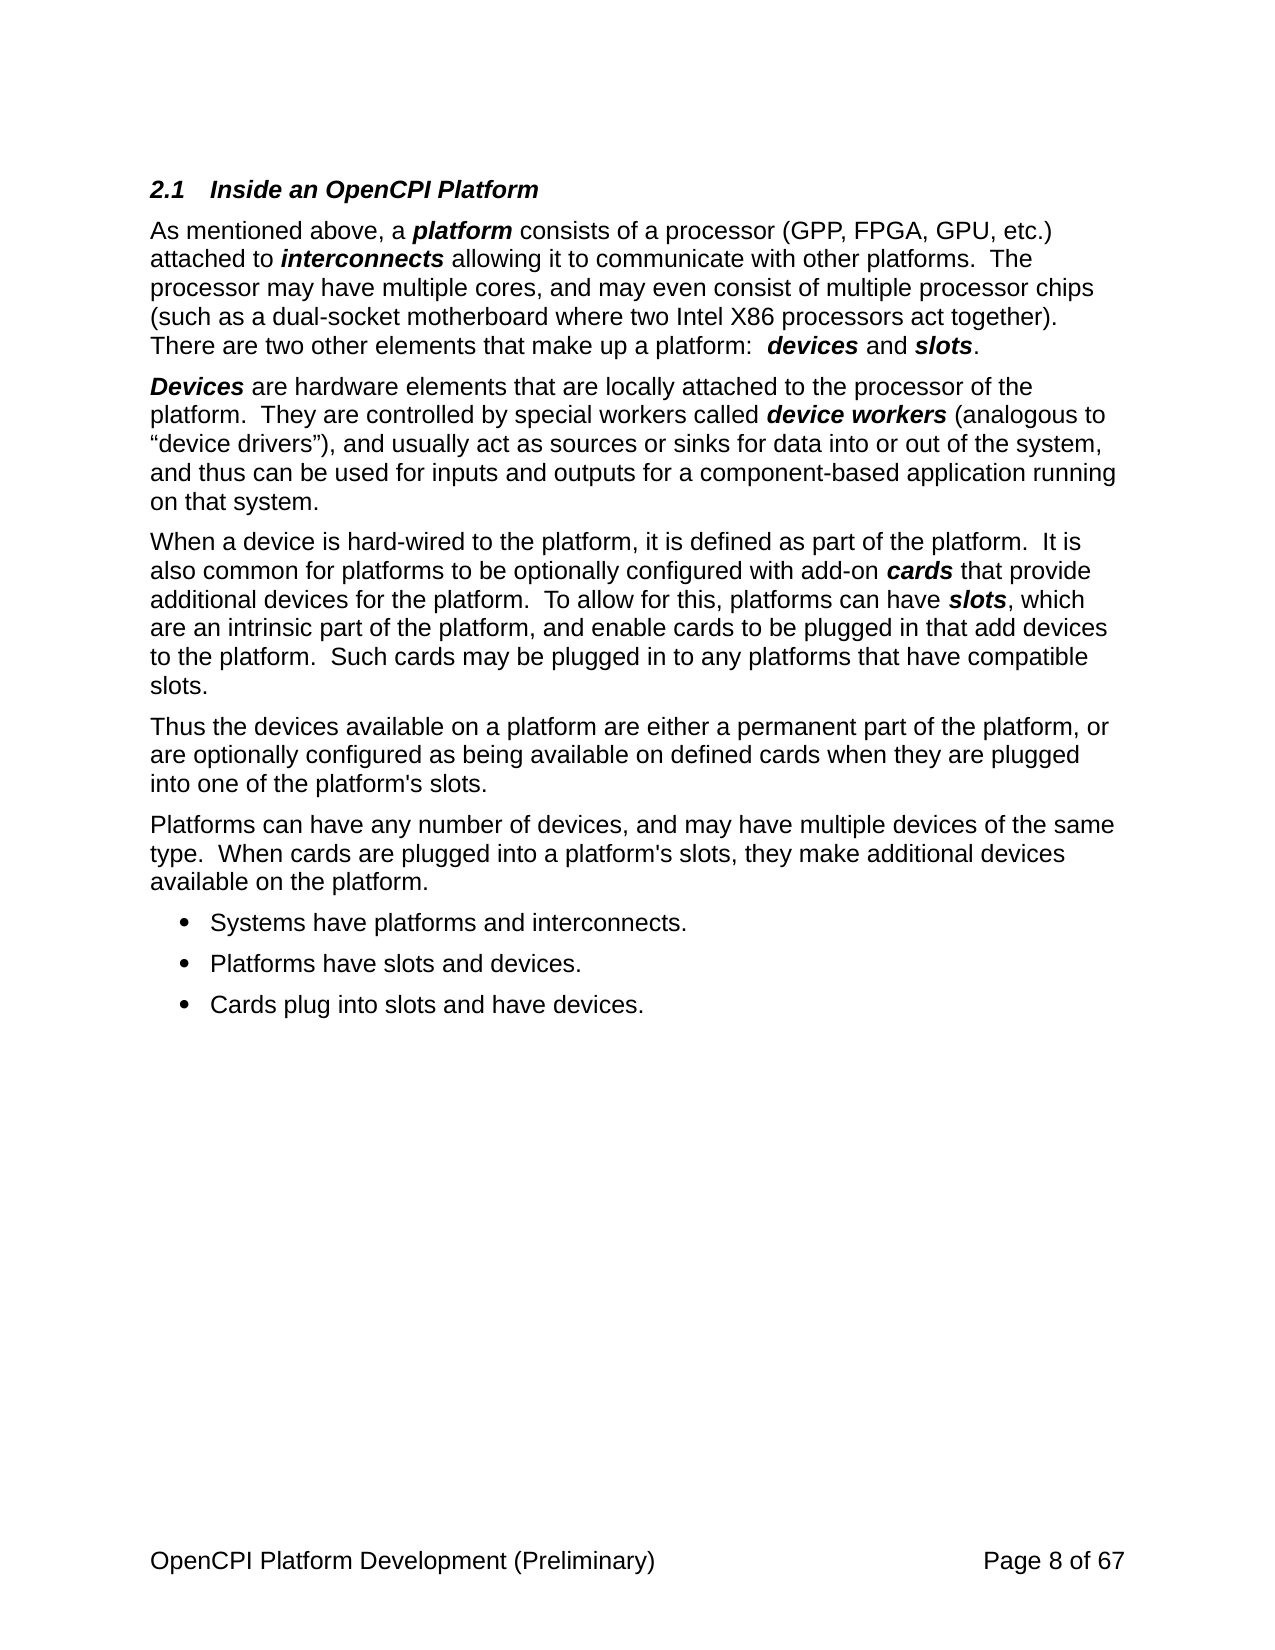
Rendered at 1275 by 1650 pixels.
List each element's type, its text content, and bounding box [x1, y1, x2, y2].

text Devices are hardware elements that are locally attached to the processor of the platform. They are controlled by special workers called device workers (analogous to “device drivers”), and usually act as sources or sinks for data into or out of the system, and thus can be used for inputs and outputs for a component-based application running on that system. [150, 371, 1125, 515]
text When a device is hard-wired to the platform, it is defined as part of the platform. It is also common for platforms to be optionally configured with add-on cards that provide additional devices for the platform. To allow for this, platforms can have slots, which are an intrinsic part of the platform, and enable cards to be plugged in that add devices to the platform. Such cards may be plugged in to any platforms that have compatible slots. [150, 527, 1125, 700]
list Platforms have slots and devices. [180, 949, 1125, 978]
text As mentioned above, a platform consists of a processor (GPP, FPGA, GPU, etc.) attached to interconnects allowing it to communicate with other platforms. The processor may have multiple cores, and may even consist of multiple processor chips (such as a dual-socket motherboard where two Intel X86 processors act together). There are two other elements that make up a platform: devices and slots. [150, 216, 1125, 359]
list Systems have platforms and interconnects. [180, 908, 1125, 937]
text Thus the devices available on a platform are either a permanent part of the platform, or are optionally configured as being available on defined cards when they are plugged into one of the platform's slots. [150, 712, 1125, 798]
text Platforms can have any number of devices, and may have multiple devices of the same type. When cards are plugged into a platform's slots, they make additional devices available on the platform. [150, 810, 1125, 896]
subtitle Inside an OpenCPI Platform [150, 175, 1125, 204]
list Cards plug into slots and have devices. [180, 990, 1125, 1019]
